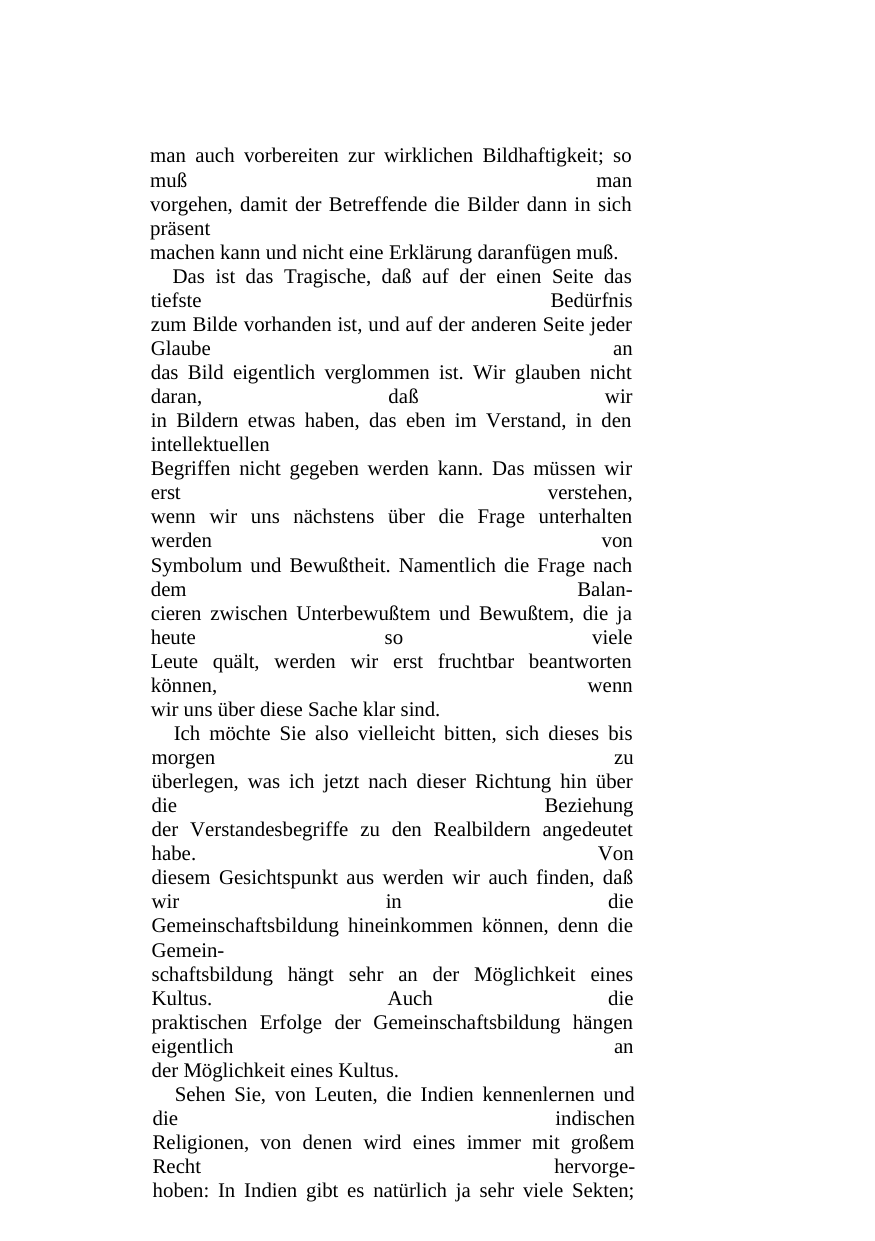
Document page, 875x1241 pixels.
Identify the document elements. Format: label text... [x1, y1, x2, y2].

text man auch vorbereiten zur wirklichen Bildhaftigkeit; so muß man vorgehen, damit der Betreffende die Bilder dann in sich präsent machen kann und nicht eine Erklärung daranfügen muß. [150, 143, 632, 264]
text Das ist das Tragische, daß auf der einen Seite das tiefste Bedürfnis zum Bilde vorhanden ist, und auf der anderen Seite jeder Glaube an das Bild eigentlich verglommen ist. Wir glauben nicht daran, daß wir in Bildern etwas haben, das eben im Verstand, in den intellektuellen Begriffen nicht gegeben werden kann. Das müssen wir erst verstehen, wenn wir uns nächstens über die Frage unterhalten werden von Symbolum und Bewußtheit. Namentlich die Frage nach dem Balan- cieren zwischen Unterbewußtem und Bewußtem, die ja heute so viele Leute quält, werden wir erst fruchtbar beantworten können, wenn wir uns über diese Sache klar sind. [151, 264, 632, 721]
text Ich möchte Sie also vielleicht bitten, sich dieses bis morgen zu überlegen, was ich jetzt nach dieser Richtung hin über die Beziehung der Verstandesbegriffe zu den Realbildern angedeutet habe. Von diesem Gesichtspunkt aus werden wir auch finden, daß wir in die Gemeinschaftsbildung hineinkommen können, denn die Gemein- schaftsbildung hängt sehr an der Möglichkeit eines Kultus. Auch die praktischen Erfolge der Gemeinschaftsbildung hängen eigentlich an der Möglichkeit eines Kultus. [151, 721, 633, 1082]
text Sehen Sie, von Leuten, die Indien kennenlernen und die indischen Religionen, von denen wird eines immer mit großem Recht hervorge- hoben: In Indien gibt es natürlich ja sehr viele Sekten; [152, 1082, 635, 1202]
